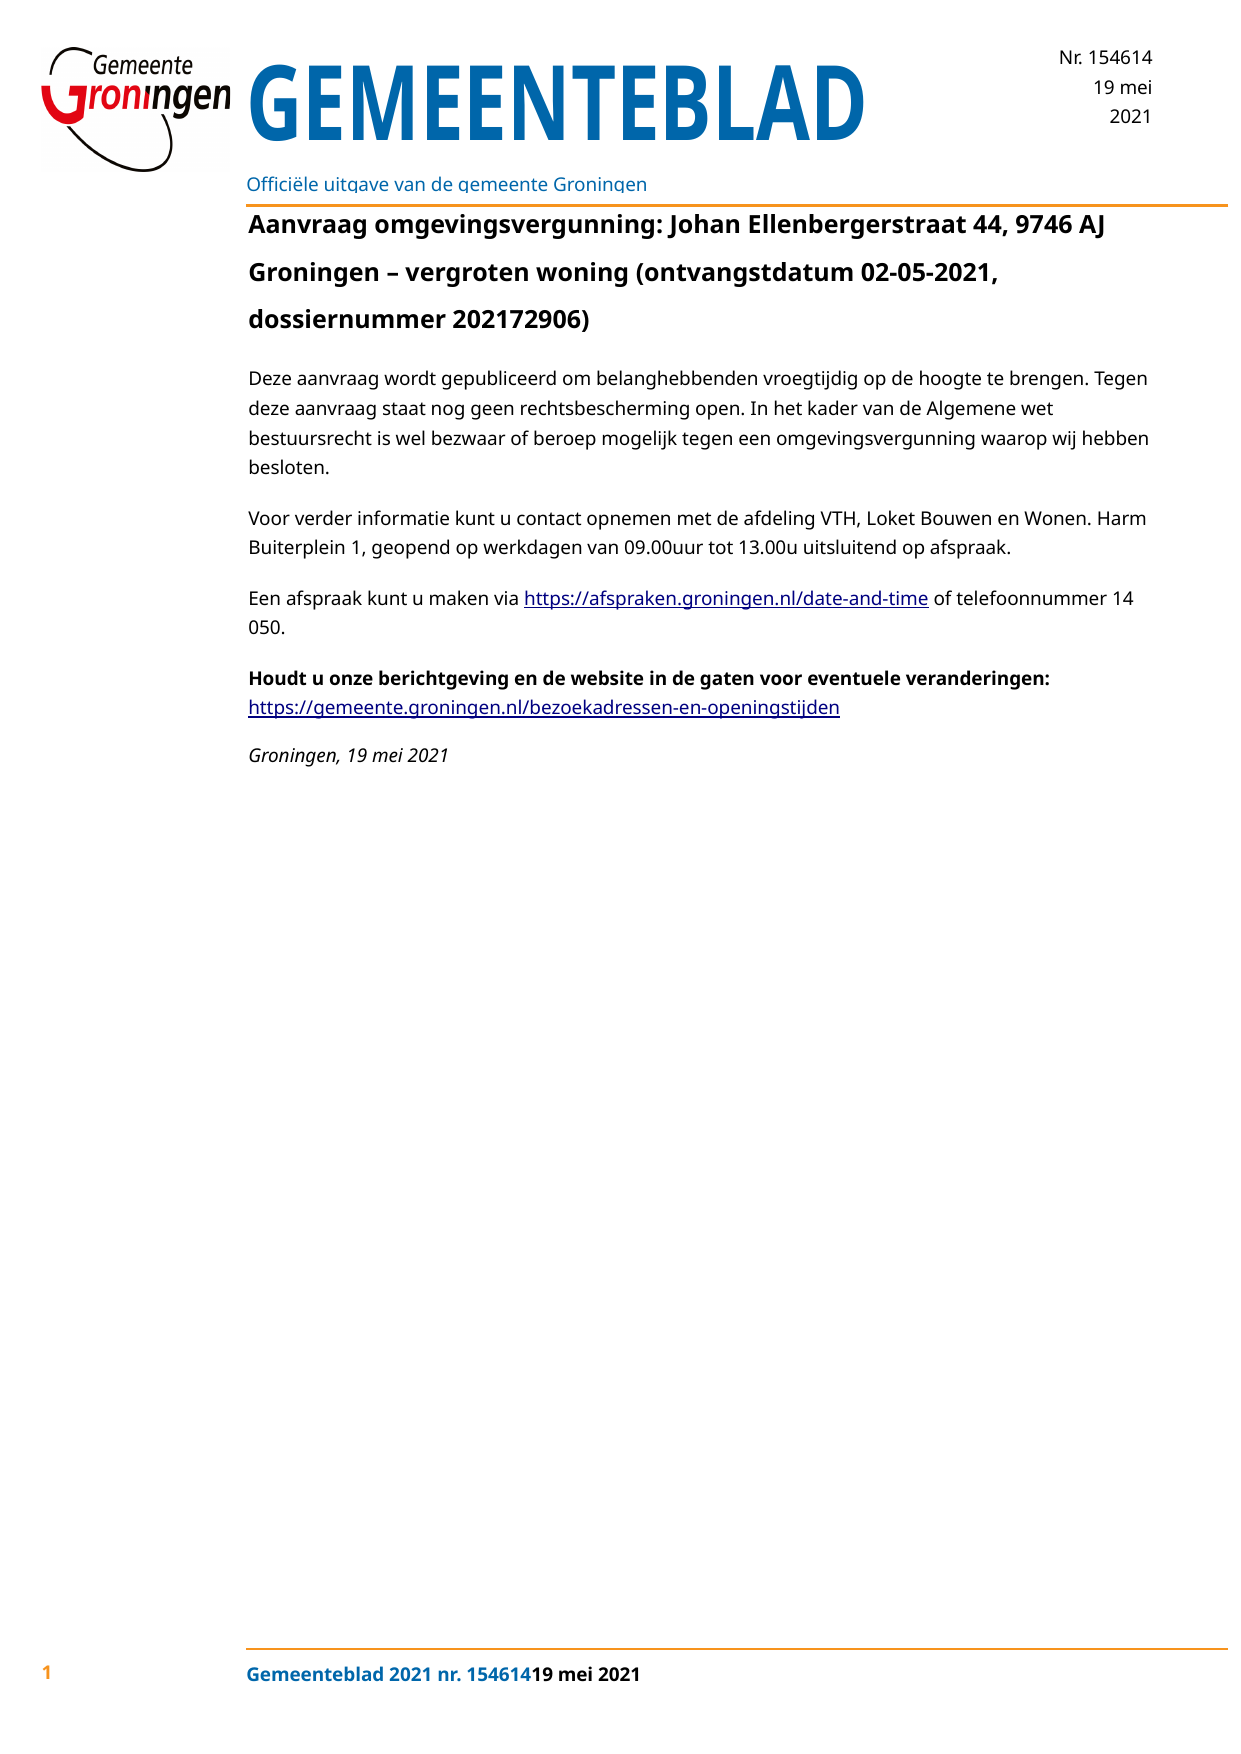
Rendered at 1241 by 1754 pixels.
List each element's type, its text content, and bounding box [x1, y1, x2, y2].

text Aanvraag omgevingsvergunning: Johan Ellenbergerstraat 44, 9746 AJ Groningen – vergroten woning (ontvangstdatum 02-05-2021, dossiernummer 202172906) [248, 207, 1152, 336]
text Voor verder informatie kunt u contact opnemen met de afdeling VTH, Loket Bouwen en Wonen. Harm Buiterplein 1, geopend op werkdagen van 09.00uur tot 13.00u uitsluitend op afspraak. [248, 505, 1152, 560]
text Een afspraak kunt u maken via https://afspraken.groningen.nl/date-and-time of telefoonnummer 14 050. [248, 585, 1152, 640]
text Houdt u onze berichtgeving en de website in de gaten voor eventuele veranderingen: https://gemeente.groningen.nl/bezoekadressen-en-openingstijden [248, 665, 1152, 720]
text Deze aanvraag wordt gepubliceerd om belanghebbenden vroegtijdig op de hoogte te brengen. Tegen deze aanvraag staat nog geen rechtsbescherming open. In het kader van de Algemene wet bestuursrecht is wel bezwaar of beroep mogelijk tegen een omgevingsvergunning waarop wij hebben besloten. [248, 366, 1152, 480]
picture [41, 47, 231, 172]
text Groningen, 19 mei 2021 [248, 742, 1152, 768]
